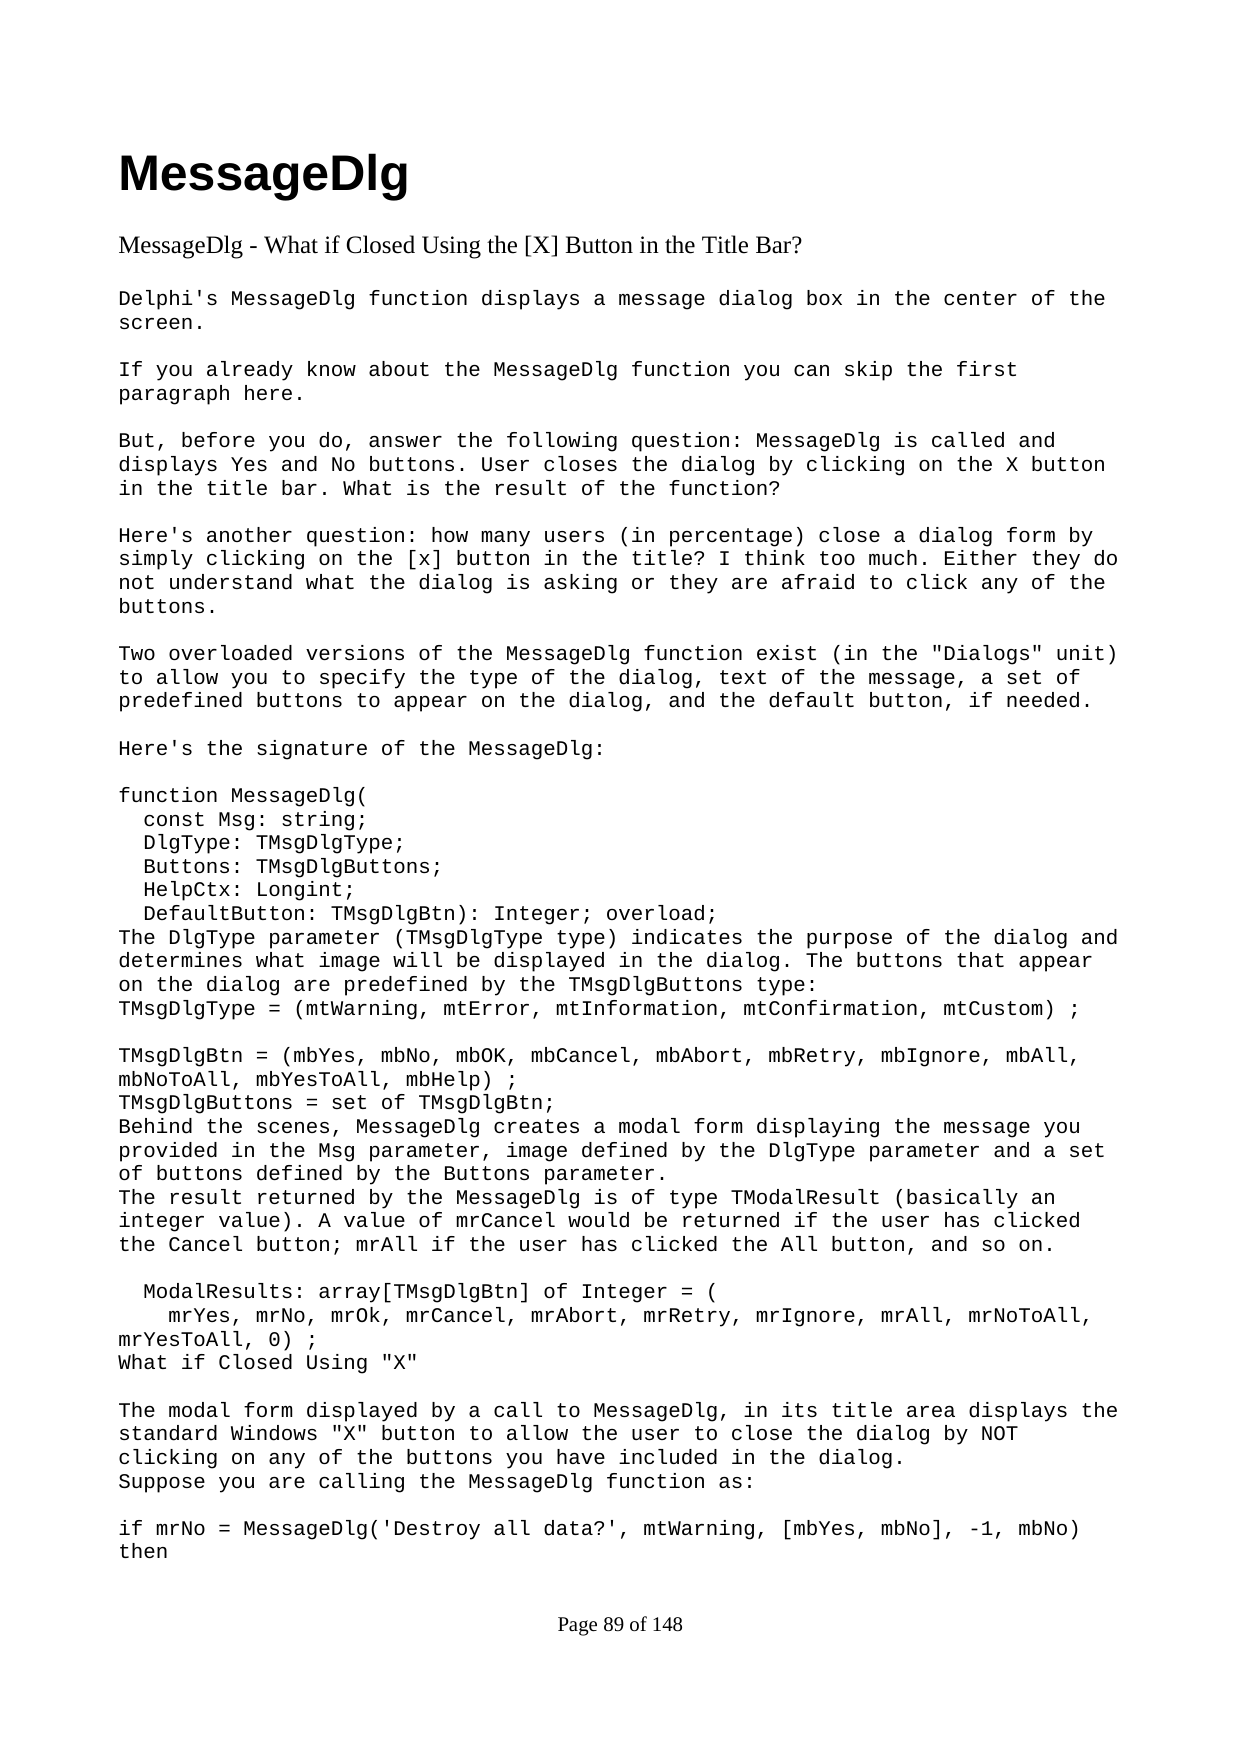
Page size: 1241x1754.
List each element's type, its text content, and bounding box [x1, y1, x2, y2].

text Suppose you are calling the MessageDlg function as: [118, 1471, 1122, 1494]
text TMsgDlgButtons = set of TMsgDlgBtn; [118, 1092, 1122, 1116]
text If you already know about the MessageDlg function you can skip the first paragraph here. [118, 359, 1122, 407]
subtitle MessageDlg [118, 143, 1122, 201]
text Two overloaded versions of the MessageDlg function exist (in the "Dialogs" unit) to allow you to specify the type of the dialog, text of the message, a set of predefined buttons to appear on the dialog, and the default button, if needed. [118, 643, 1122, 714]
text MessageDlg - What if Closed Using the [X] Button in the Title Bar? [118, 230, 1122, 259]
text ModalResults: array[TMsgDlgBtn] of Integer = ( [118, 1281, 1122, 1305]
text mrYes, mrNo, mrOk, mrCancel, mrAbort, mrRetry, mrIgnore, mrAll, mrNoToAll, mrYesToAll, 0) ; [118, 1305, 1122, 1352]
text Delphi's MessageDlg function displays a message dialog box in the center of the screen. [118, 288, 1122, 336]
text But, before you do, answer the following question: MessageDlg is called and displays Yes and No buttons. User closes the dialog by clicking on the X button in the title bar. What is the result of the function? [118, 430, 1122, 501]
text const Msg: string; [118, 808, 1122, 832]
text What if Closed Using "X" [118, 1352, 1122, 1376]
text Here's the signature of the MessageDlg: [118, 738, 1122, 761]
text TMsgDlgType = (mtWarning, mtError, mtInformation, mtConfirmation, mtCustom) ; [118, 998, 1122, 1021]
text function MessageDlg( [118, 785, 1122, 808]
text Buttons: TMsgDlgButtons; [118, 856, 1122, 879]
text Behind the scenes, MessageDlg creates a modal form displaying the message you provided in the Msg parameter, image defined by the DlgType parameter and a set of buttons defined by the Buttons parameter. [118, 1116, 1122, 1187]
text The modal form displayed by a call to MessageDlg, in its title area displays the standard Windows "X" button to allow the user to close the dialog by NOT clicking on any of the buttons you have included in the dialog. [118, 1400, 1122, 1471]
text Here's another question: how many users (in percentage) close a dialog form by simply clicking on the [x] button in the title? I think too much. Either they do not understand what the dialog is asking or they are afraid to click any of the buttons. [118, 525, 1122, 619]
text if mrNo = MessageDlg('Destroy all data?', mtWarning, [mbYes, mbNo], -1, mbNo) then [118, 1518, 1122, 1565]
text HelpCtx: Longint; [118, 879, 1122, 903]
text The DlgType parameter (TMsgDlgType type) indicates the purpose of the dialog and determines what image will be displayed in the dialog. The buttons that appear on the dialog are predefined by the TMsgDlgButtons type: [118, 927, 1122, 998]
text DlgType: TMsgDlgType; [118, 832, 1122, 856]
text TMsgDlgBtn = (mbYes, mbNo, mbOK, mbCancel, mbAbort, mbRetry, mbIgnore, mbAll, mbNoToAll, mbYesToAll, mbHelp) ; [118, 1045, 1122, 1092]
text DefaultButton: TMsgDlgBtn): Integer; overload; [118, 903, 1122, 927]
text The result returned by the MessageDlg is of type TModalResult (basically an integer value). A value of mrCancel would be returned if the user has clicked the Cancel button; mrAll if the user has clicked the All button, and so on. [118, 1187, 1122, 1258]
